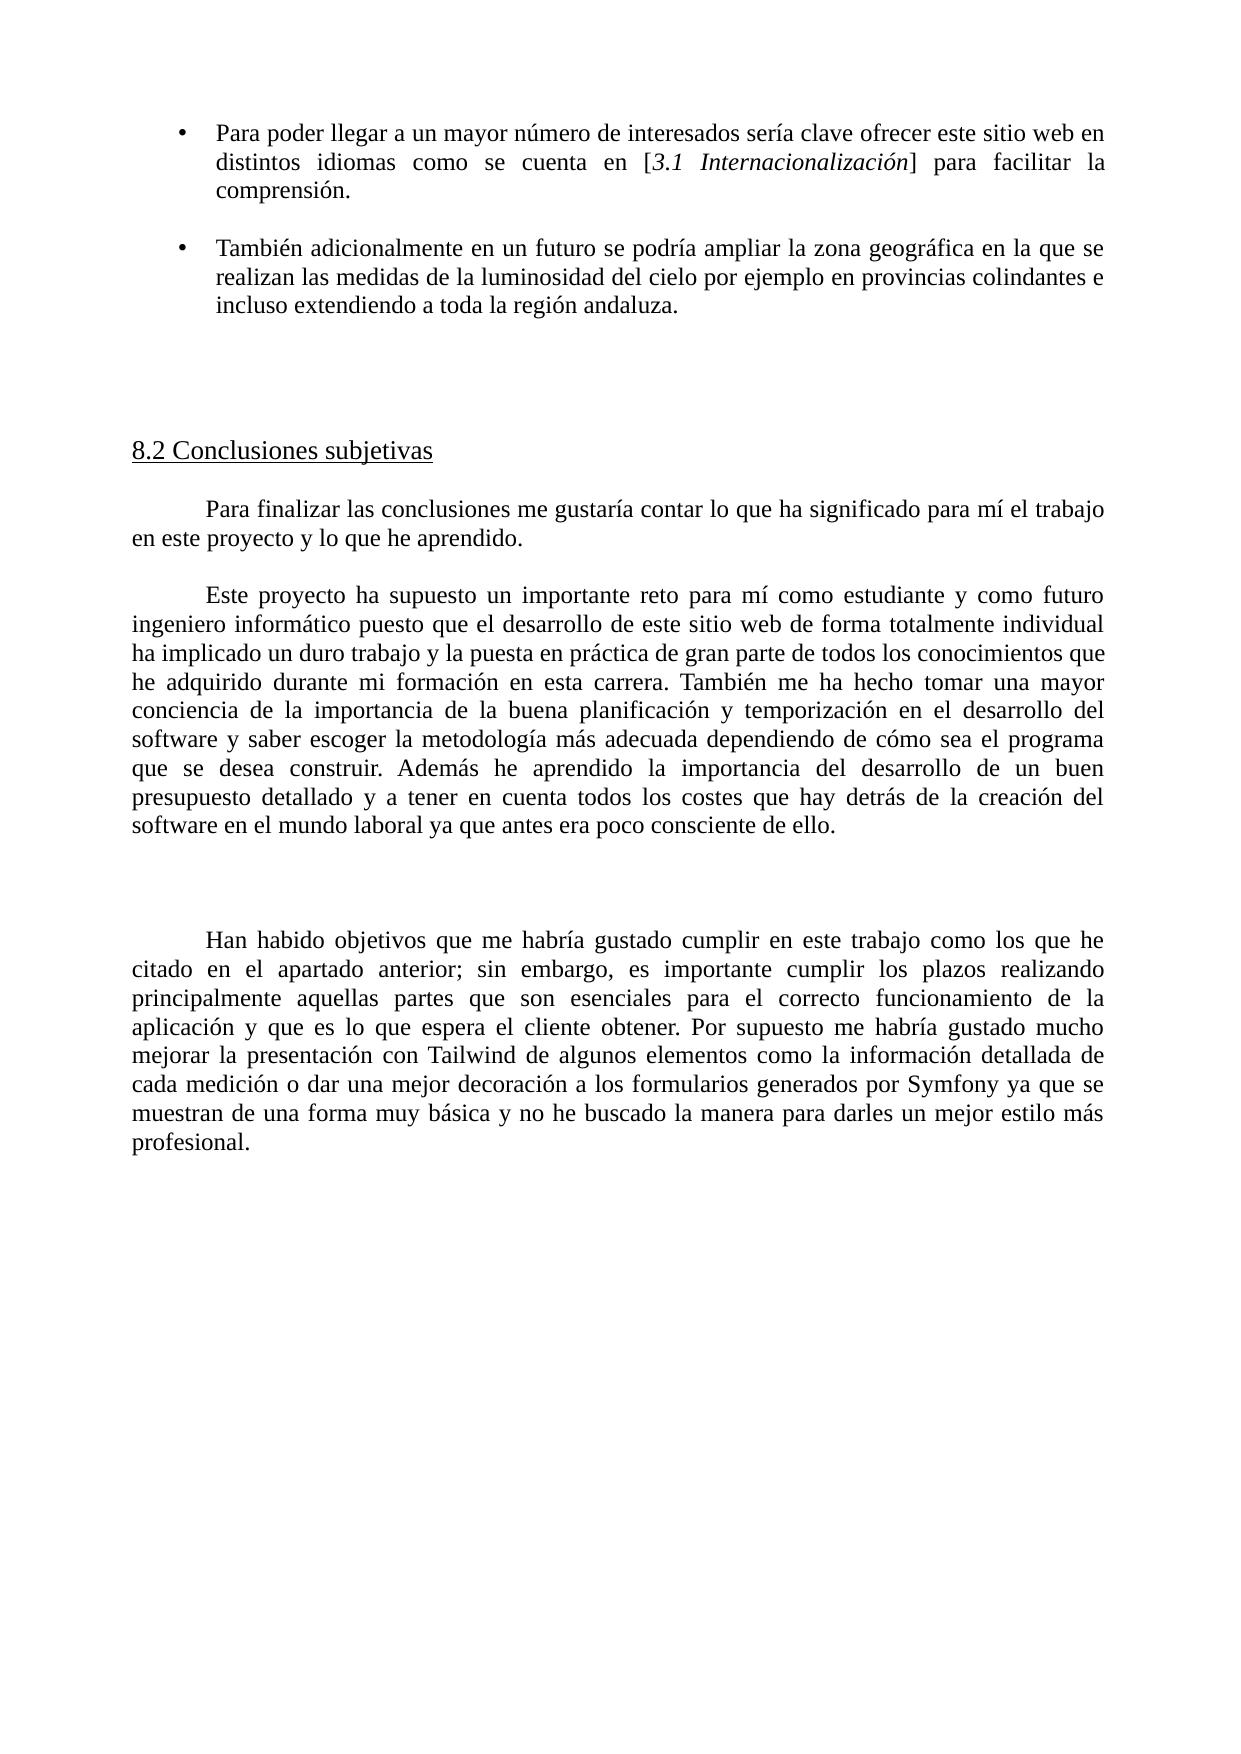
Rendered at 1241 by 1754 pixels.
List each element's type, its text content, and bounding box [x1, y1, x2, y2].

list También adicionalmente en un futuro se podría ampliar la zona geográfica en la que se realizan las medidas de la luminosidad del cielo por ejemplo en provincias colindantes e incluso extendiendo a toda la región andaluza. [178, 233, 1106, 319]
text Han habido objetivos que me habría gustado cumplir en este trabajo como los que he citado en el apartado anterior; sin embargo, es importante cumplir los plazos realizando principalmente aquellas partes que son esenciales para el correcto funcionamiento de la aplicación y que es lo que espera el cliente obtener. Por supuesto me habría gustado mucho mejorar la presentación con Tailwind de algunos elementos como la información detallada de cada medición o dar una mejor decoración a los formularios generados por Symfony ya que se muestran de una forma muy básica y no he buscado la manera para darles un mejor estilo más profesional. [132, 926, 1106, 1156]
text Este proyecto ha supuesto un importante reto para mí como estudiante y como futuro ingeniero informático puesto que el desarrollo de este sitio web de forma totalmente individual ha implicado un duro trabajo y la puesta en práctica de gran parte de todos los conocimientos que he adquirido durante mi formación en esta carrera. También me ha hecho tomar una mayor conciencia de la importancia de la buena planificación y temporización en el desarrollo del software y saber escoger la metodología más adecuada dependiendo de cómo sea el programa que se desea construir. Además he aprendido la importancia del desarrollo de un buen presupuesto detallado y a tener en cuenta todos los costes que hay detrás de la creación del software en el mundo laboral ya que antes era poco consciente de ello. [132, 581, 1106, 839]
text Para finalizar las conclusiones me gustaría contar lo que ha significado para mí el trabajo en este proyecto y lo que he aprendido. [132, 494, 1106, 552]
text 8.2 Conclusiones subjetivas [132, 434, 1106, 466]
list Para poder llegar a un mayor número de interesados sería clave ofrecer este sitio web en distintos idiomas como se cuenta en [3.1 Internacionalización] para facilitar la comprensión. [178, 118, 1106, 204]
